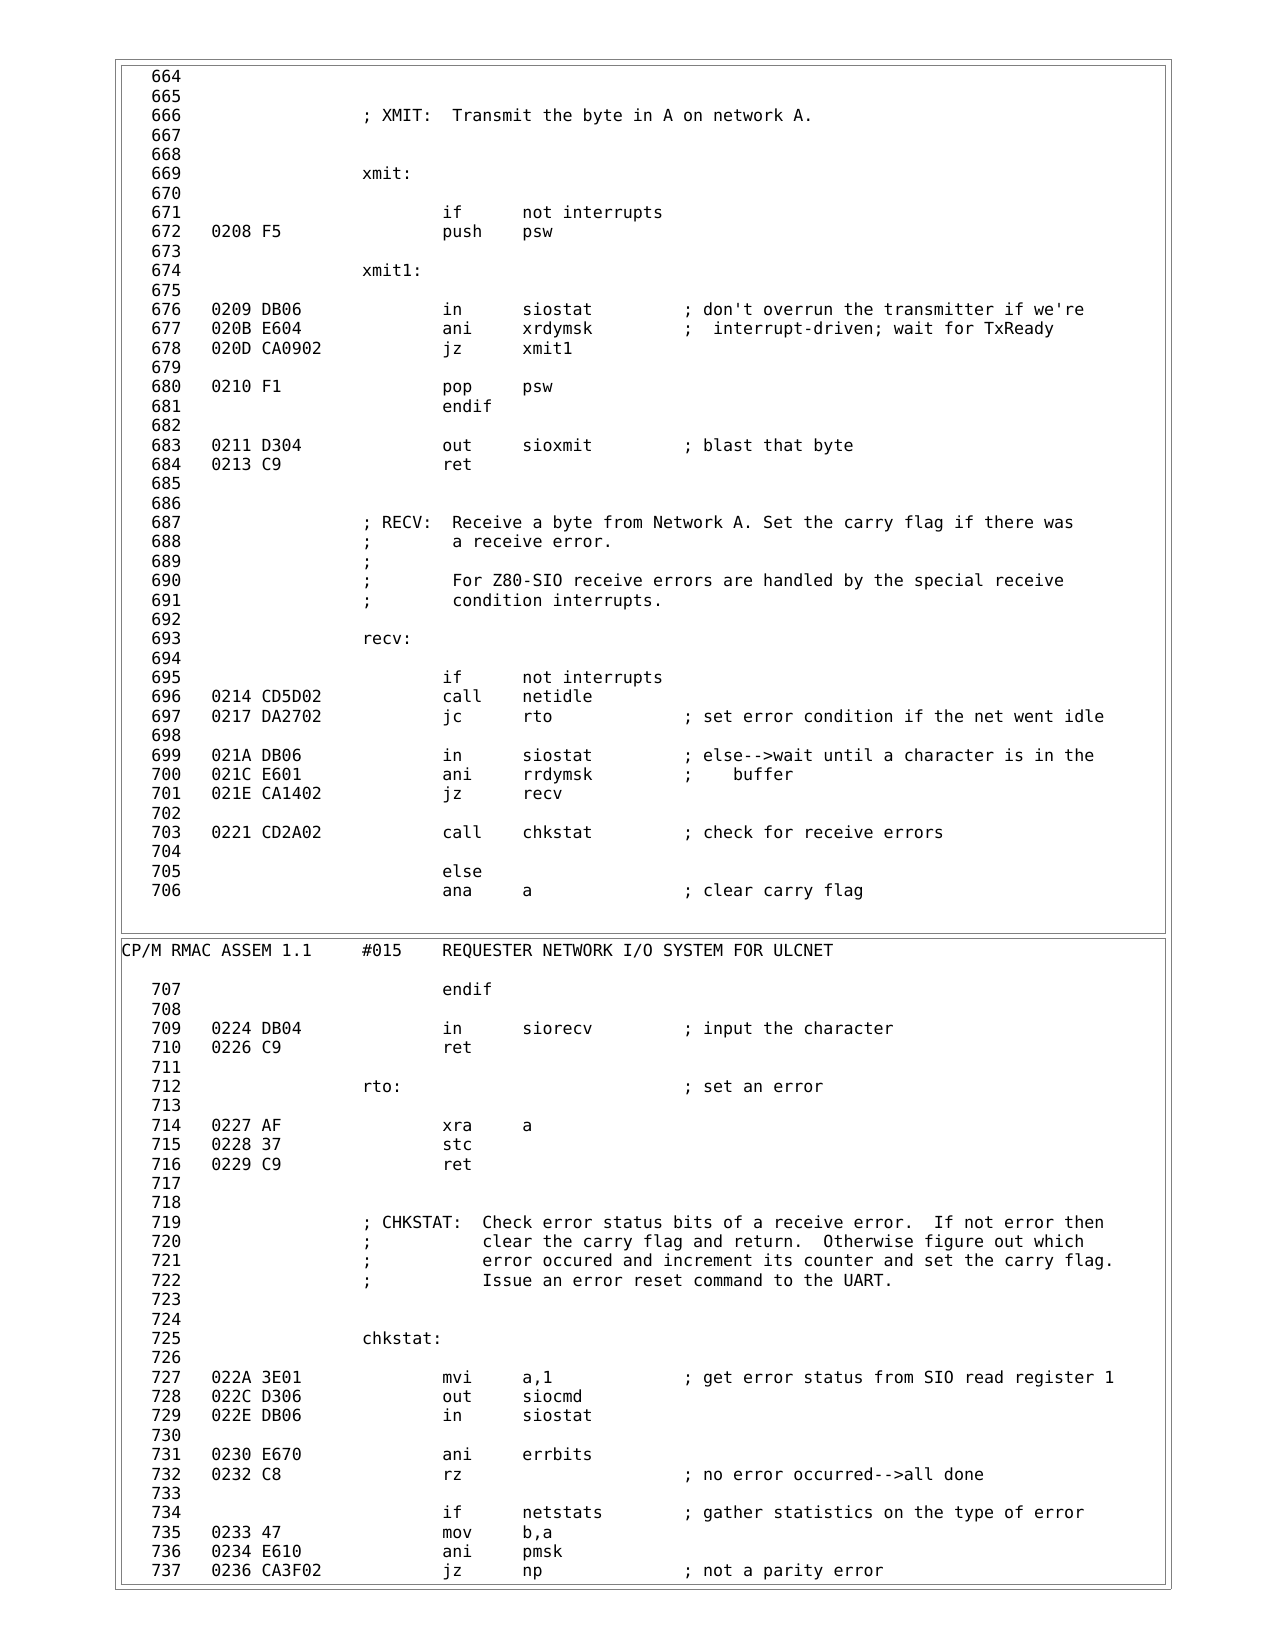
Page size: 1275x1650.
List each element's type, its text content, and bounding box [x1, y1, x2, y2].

table_cell CP/M RMAC ASSEM 1.1 #015 REQUESTER NETWORK I/O SYSTEM FOR ULCNET 707 endif 708 709 0224 DB04 in siorecv ; input the character 710 0226 C9 ret 711 712 rto: ; set an error 713 714 0227 AF xra a 715 0228 37 stc 716 0229 C9 ret 717 718 719 ; CHKSTAT: Check error status bits of a receive error. If not error then 720 ; clear the carry flag and return. Otherwise figure out which 721 ; error occured and increment its counter and set the carry flag. 722 ; Issue an error reset command to the UART. 723 724 725 chkstat: 726 727 022A 3E01 mvi a,1 ; get error status from SIO read register 1 728 022C D306 out siocmd 729 022E DB06 in siostat 730 731 0230 E670 ani errbits 732 0232 C8 rz ; no error occurred-->all done 733 734 if netstats ; gather statistics on the type of error 735 0233 47 mov b,a 736 0234 E610 ani pmsk 737 0236 CA3F02 jz np ; not a parity error [118, 933, 1168, 1583]
table_cell 664 665 666 ; XMIT: Transmit the byte in A on network A. 667 668 669 xmit: 670 671 if not interrupts 672 0208 F5 push psw 673 674 xmit1: 675 676 0209 DB06 in siostat ; don't overrun the transmitter if we're 677 020B E604 ani xrdymsk ; interrupt-driven; wait for TxReady 678 020D CA0902 jz xmit1 679 680 0210 F1 pop psw 681 endif 682 683 0211 D304 out sioxmit ; blast that byte 684 0213 C9 ret 685 686 687 ; RECV: Receive a byte from Network A. Set the carry flag if there was 688 ; a receive error. 689 ; 690 ; For Z80-SIO receive errors are handled by the special receive 691 ; condition interrupts. 692 693 recv: 694 695 if not interrupts 696 0214 CD5D02 call netidle 697 0217 DA2702 jc rto ; set error condition if the net went idle 698 699 021A DB06 in siostat ; else-->wait until a character is in the 700 021C E601 ani rrdymsk ; buffer 701 021E CA1402 jz recv 702 703 0221 CD2A02 call chkstat ; check for receive errors 704 705 else 706 ana a ; clear carry flag [118, 60, 1168, 933]
